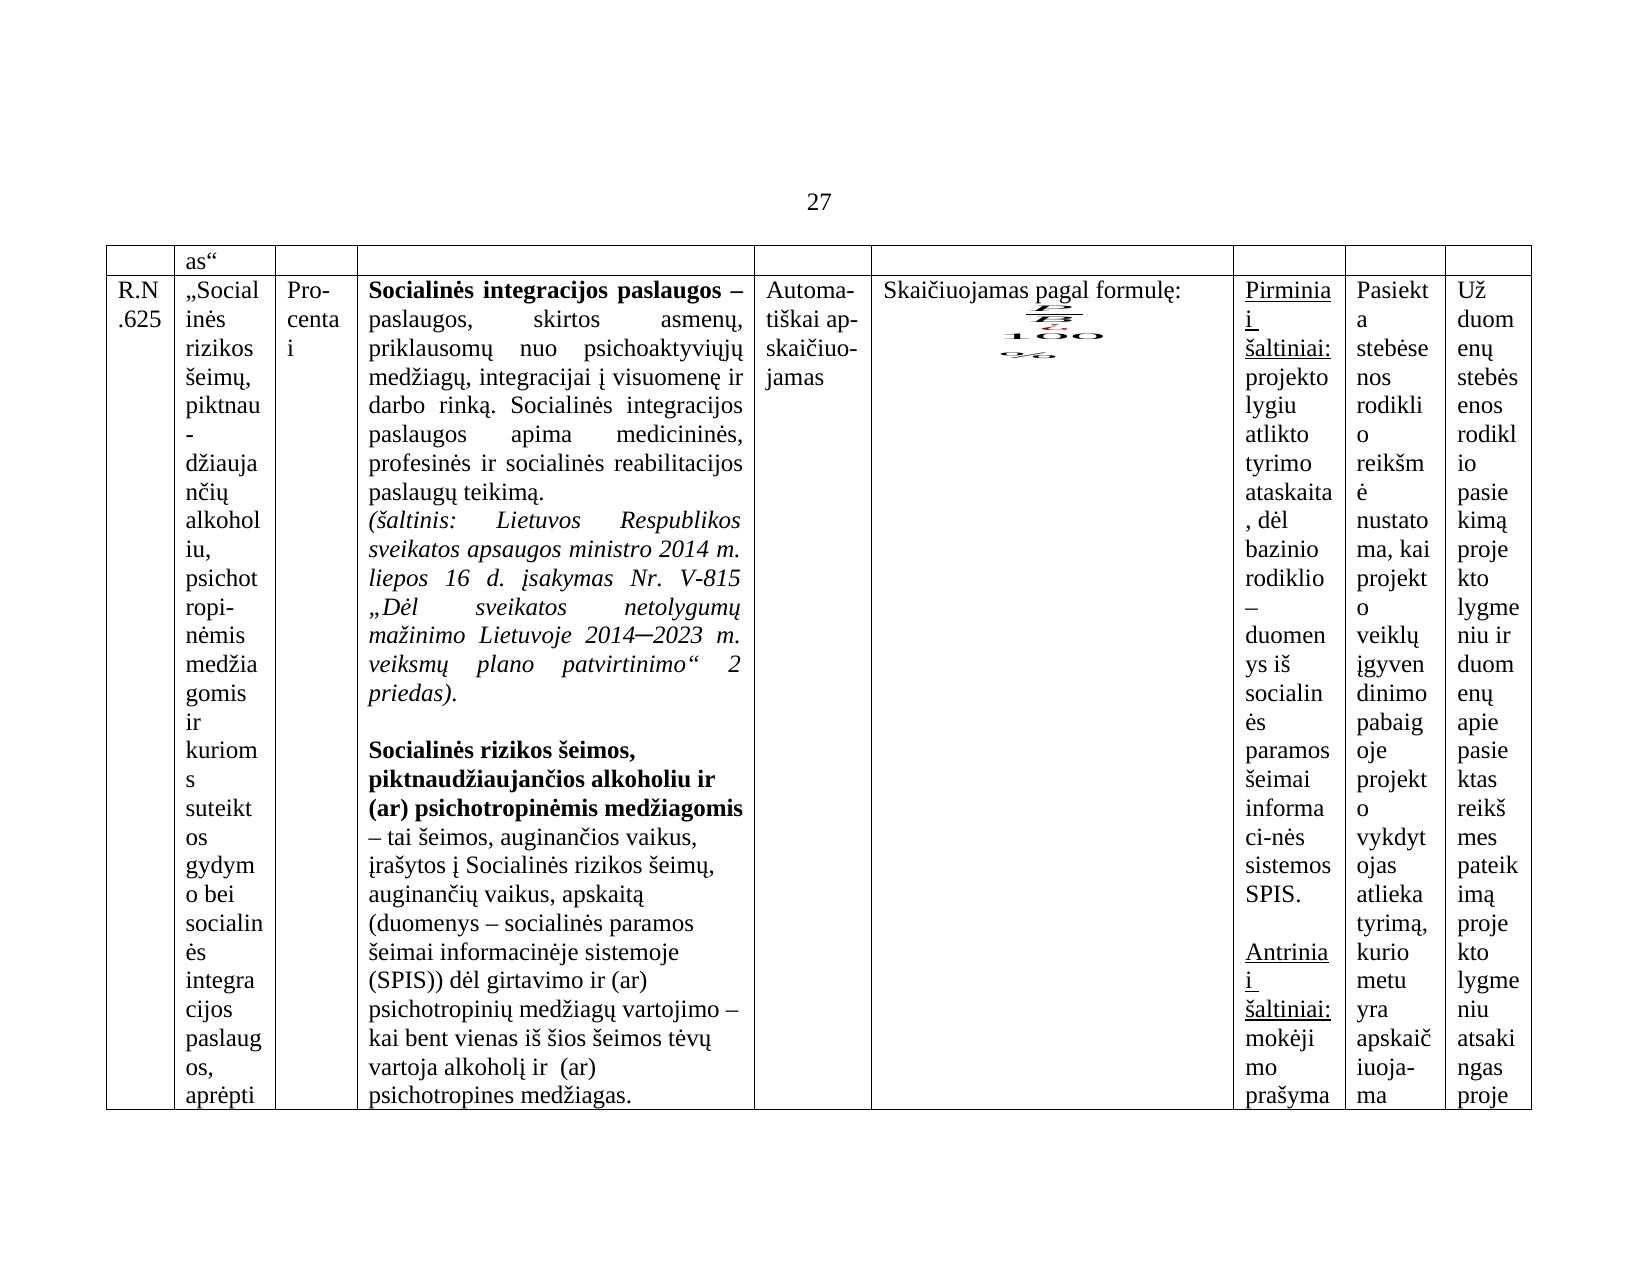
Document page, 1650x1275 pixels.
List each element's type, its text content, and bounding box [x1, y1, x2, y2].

table_cell Pirminiai šaltiniai: projekto lygiu atlikto tyrimo ataskaita, dėl bazinio rodiklio – duomenys iš socialinės paramos šeimai informaci-nės sistemos SPIS. Antriniai šaltiniai: mokėjimo prašyma [1234, 276, 1345, 1109]
table_cell Skaičiuojamas pagal formulę: [872, 276, 1233, 1109]
table_cell as“ [175, 246, 275, 274]
table_cell [276, 246, 357, 274]
table_cell „Socialinės rizikos šeimų, piktnau-džiaujančių alkoholiu, psichotropi-nėmis medžiagomis ir kurioms suteiktos gydymo bei socialinės integracijos paslaugos, aprėpti [175, 276, 275, 1109]
table_cell R.N.625 [107, 276, 174, 1109]
table_cell Automa-tiškai ap- skaičiuo-jamas [755, 276, 871, 1109]
table_cell [755, 246, 871, 274]
table_cell Socialinės integracijos paslaugos – paslaugos, skirtos asmenų, priklausomų nuo psichoaktyviųjų medžiagų, integracijai į visuomenę ir darbo rinką. Socialinės integracijos paslaugos apima medicininės, profesinės ir socialinės reabilitacijos paslaugų teikimą. (šaltinis: Lietuvos Respublikos sveikatos apsaugos ministro 2014 m. liepos 16 d. įsakymas Nr. V-815 „Dėl sveikatos netolygumų mažinimo Lietuvoje 2014─2023 m. veiksmų plano patvirtinimo“ 2 priedas). Socialinės rizikos šeimos, piktnaudžiaujančios alkoholiu ir (ar) psichotropinėmis medžiagomis – tai šeimos, auginančios vaikus, įrašytos į Socialinės rizikos šeimų, auginančių vaikus, apskaitą (duomenys – socialinės paramos šeimai informacinėje sistemoje (SPIS)) dėl girtavimo ir (ar) psichotropinių medžiagų vartojimo – kai bent vienas iš šios šeimos tėvų vartoja alkoholį ir (ar) psichotropines medžiagas. [358, 276, 754, 1109]
table_cell Už duomenų stebėsenos rodiklio pasiekimą projekto lygmeniu ir duomenų apie pasiektas reikšmes pateikimą projekto lygmeniu atsakingas proje [1446, 276, 1531, 1109]
table_cell [872, 246, 1233, 274]
table_cell [107, 246, 174, 274]
table_cell Pasiekta stebėsenos rodiklio reikšmė nustatoma, kai projekto veiklų įgyvendinimo pabaigoje projekto vykdytojas atlieka tyrimą, kurio metu yra apskaičiuoja-ma [1346, 276, 1445, 1109]
table_cell Pro- centai [276, 276, 357, 1109]
